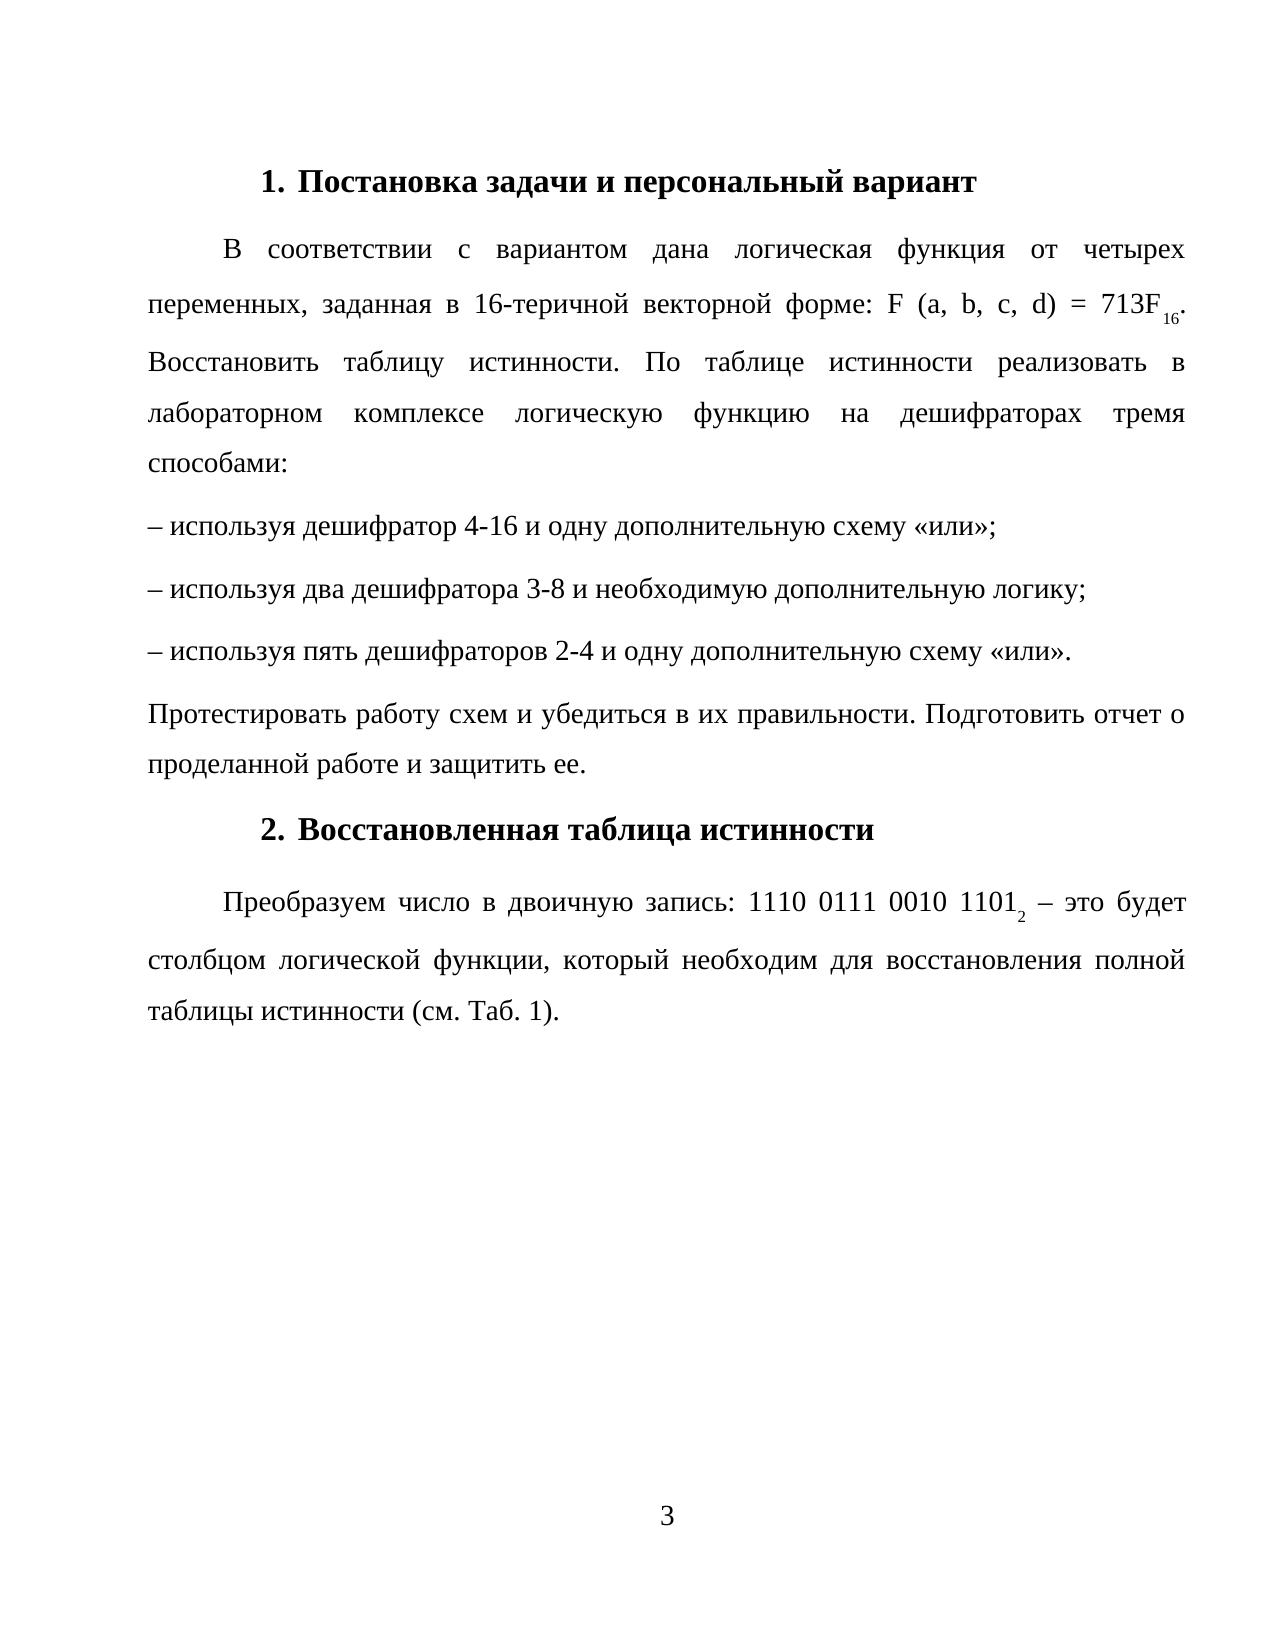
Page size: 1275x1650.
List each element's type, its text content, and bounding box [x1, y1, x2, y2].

text – используя дешифратор 4-16 и одну дополнительную схему «или»; [148, 508, 1186, 541]
text Протестировать работу схем и убедиться в их правильности. Подготовить отчет о проделанной работе и защитить ее. [148, 696, 1186, 780]
text – используя пять дешифраторов 2-4 и одну дополнительную схему «или». [148, 633, 1186, 667]
list Восстановленная таблица истинности [260, 809, 1186, 848]
list Постановка задачи и персональный вариант [260, 161, 1186, 199]
text В соответствии с вариантом дана логическая функция от четырех переменных, заданная в 16-теричной векторной форме: F (a, b, c, d) = 713F16. Восстановить таблицу истинности. По таблице истинности реализовать в лабораторном комплексе логическую функцию на дешифраторах тремя способами: [148, 231, 1186, 479]
text – используя два дешифратора 3-8 и необходимую дополнительную логику; [148, 571, 1186, 604]
text Преобразуем число в двоичную запись: 1110 0111 0010 11012 – это будет столбцом логической функции, который необходим для восстановления полной таблицы истинности (см. Таб. 1). [148, 884, 1186, 1026]
